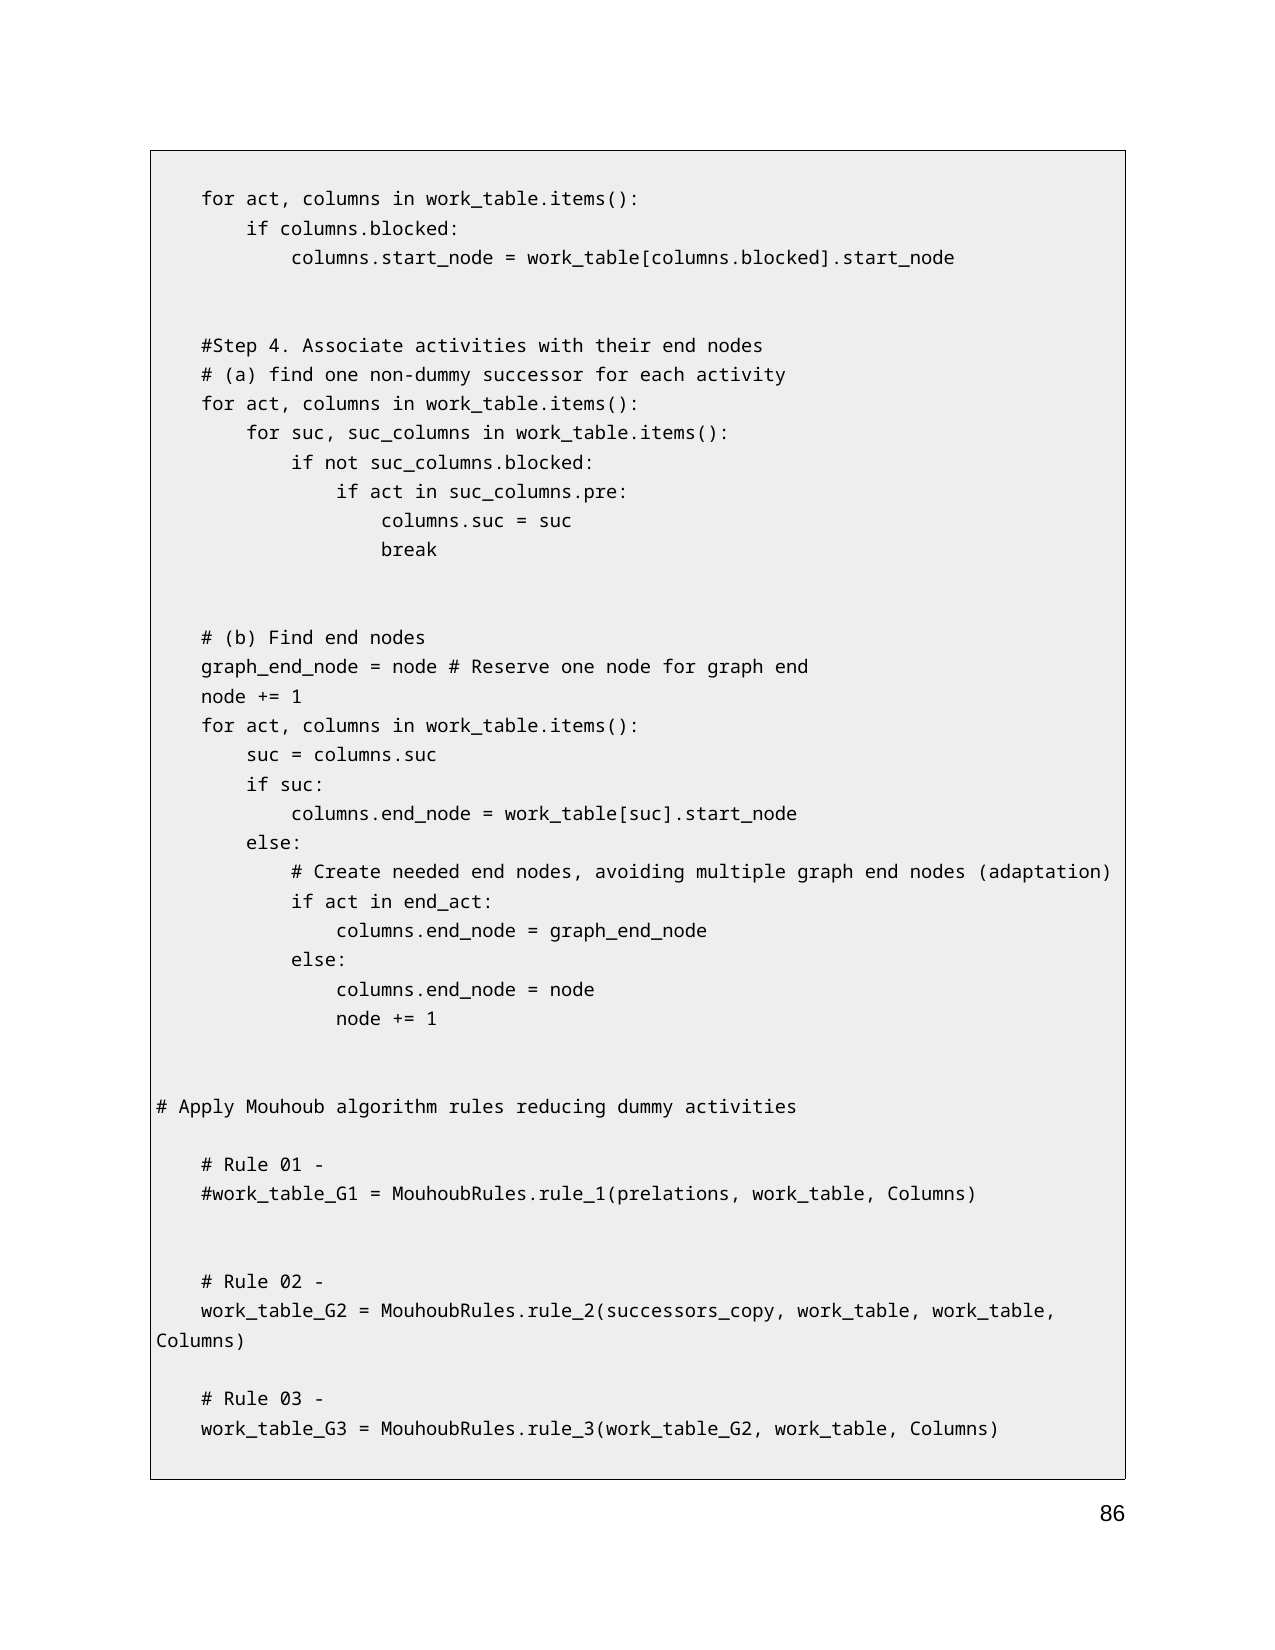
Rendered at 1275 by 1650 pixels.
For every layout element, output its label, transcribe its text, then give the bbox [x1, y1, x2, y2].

table_header for act, columns in work_table.items(): if columns.blocked: columns.start_node = work_table[columns.blocked].start_node #Step 4. Associate activities with their end nodes # (a) find one non-dummy successor for each activity for act, columns in work_table.items(): for suc, suc_columns in work_table.items(): if not suc_columns.blocked: if act in suc_columns.pre: columns.suc = suc break # (b) Find end nodes graph_end_node = node # Reserve one node for graph end node += 1 for act, columns in work_table.items(): suc = columns.suc if suc: columns.end_node = work_table[suc].start_node else: # Create needed end nodes, avoiding multiple graph end nodes (adaptation) if act in end_act: columns.end_node = graph_end_node else: columns.end_node = node node += 1 # Apply Mouhoub algorithm rules reducing dummy activities # Rule 01 - #work_table_G1 = MouhoubRules.rule_1(prelations, work_table, Columns) # Rule 02 - work_table_G2 = MouhoubRules.rule_2(successors_copy, work_table, work_table, Columns) # Rule 03 - work_table_G3 = MouhoubRules.rule_3(work_table_G2, work_table, Columns) [151, 151, 1125, 1479]
